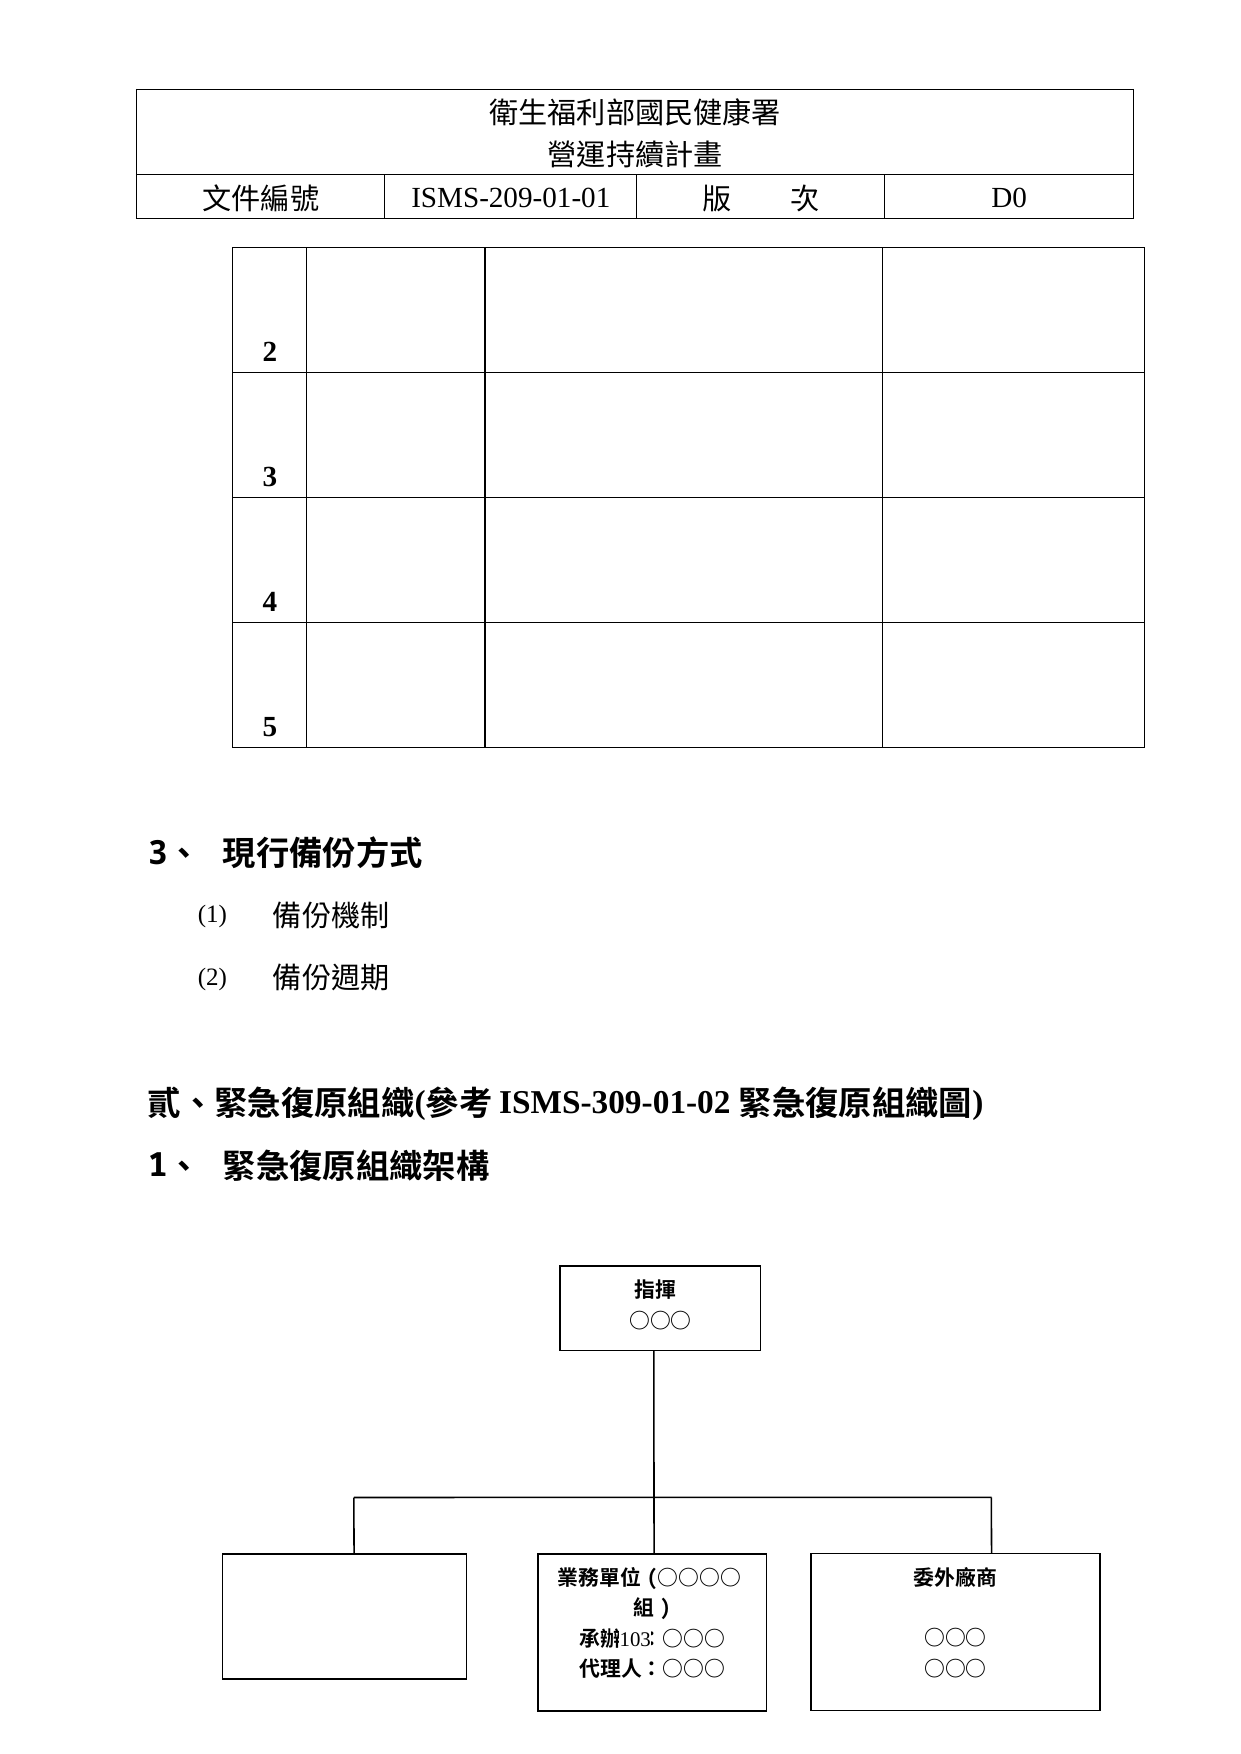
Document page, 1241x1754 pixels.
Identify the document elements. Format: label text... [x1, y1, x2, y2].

table_cell 5 [233, 623, 306, 747]
table_cell [883, 498, 1144, 622]
table_cell [486, 498, 882, 622]
table_cell [307, 623, 484, 747]
table_cell [883, 623, 1144, 747]
list 緊急復原組織架構 [148, 1122, 1122, 1184]
list 備份週期 [198, 934, 1122, 997]
table_cell [486, 248, 882, 372]
table_cell [883, 248, 1144, 372]
list 現行備份方式 [148, 809, 1122, 872]
table_cell 4 [233, 498, 306, 622]
table_cell [486, 373, 882, 497]
list 緊急復原組織(參考ISMS-309-01-02 緊急復原組織圖) [148, 1059, 1122, 1122]
table_cell [883, 373, 1144, 497]
list 備份機制 [198, 872, 1122, 934]
table_cell 3 [233, 373, 306, 497]
table_cell 2 [233, 248, 306, 372]
table_cell [486, 623, 882, 747]
table_cell [307, 248, 484, 372]
table_cell [307, 373, 484, 497]
table_cell [307, 498, 484, 622]
